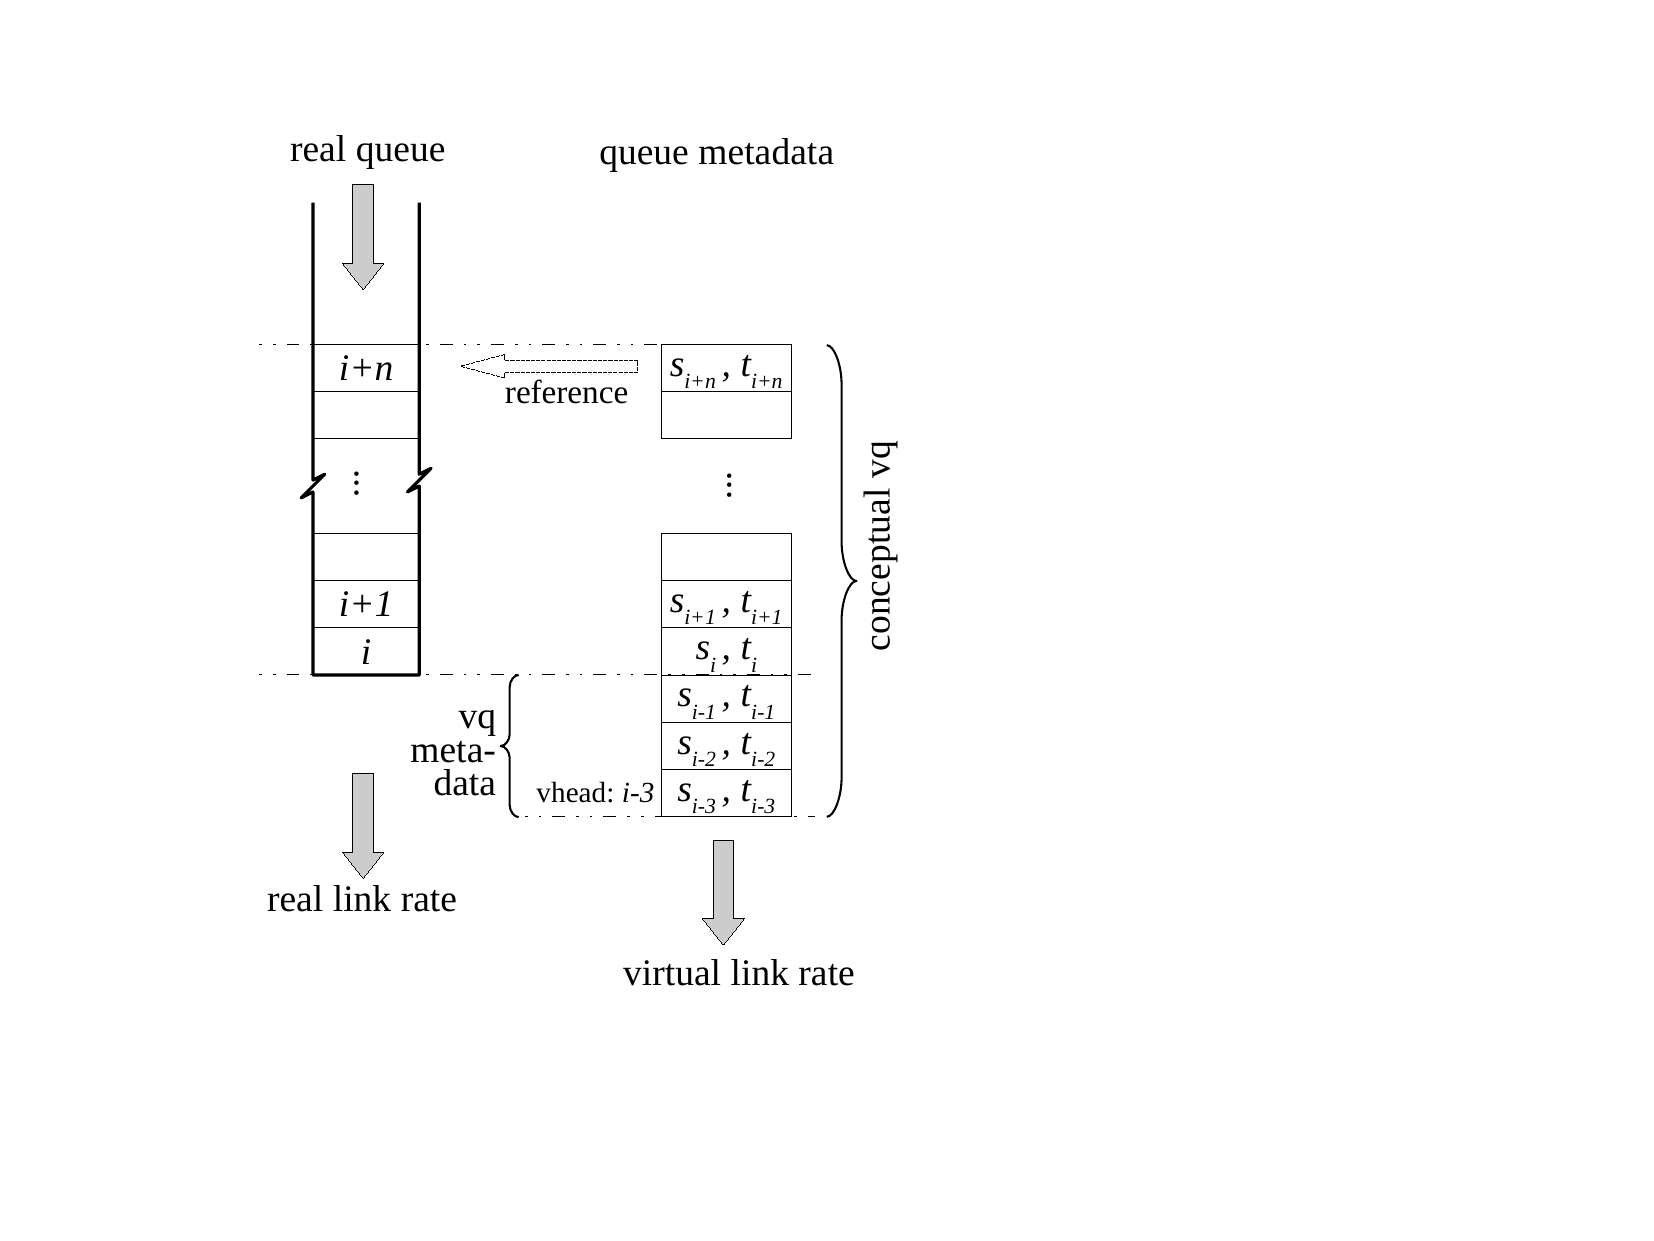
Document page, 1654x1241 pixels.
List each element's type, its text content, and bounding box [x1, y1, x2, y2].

text_box [342, 773, 384, 879]
text_box si+1 , ti+1 [661, 581, 792, 627]
text_box [702, 840, 745, 944]
text_box si-3 , ti-3 [661, 769, 792, 817]
text_box [661, 391, 792, 439]
text_box ... [699, 456, 769, 515]
text_box [315, 391, 417, 439]
text_box i [315, 627, 417, 673]
text_box conceptual vq [848, 426, 906, 667]
text_box si-1 , ti-1 [661, 675, 792, 722]
text_box [342, 184, 384, 290]
text_box queue metadata [584, 124, 850, 181]
text_box i+1 [315, 581, 417, 627]
text_box [315, 533, 417, 581]
text_box i+n [315, 344, 417, 391]
text_box ... [339, 454, 396, 513]
text_box real queue [275, 121, 461, 178]
text_box si-2 , ti-2 [661, 722, 792, 769]
text_box si , ti [661, 627, 792, 675]
text_box virtual link rate [608, 944, 871, 1002]
text_box reference [490, 366, 644, 418]
text_box real link rate [252, 871, 473, 928]
text_box [661, 533, 792, 581]
text_box si+n , ti+n [661, 344, 792, 391]
text_box vhead: i-3 [521, 769, 661, 817]
text_box vq meta- data [395, 695, 512, 818]
